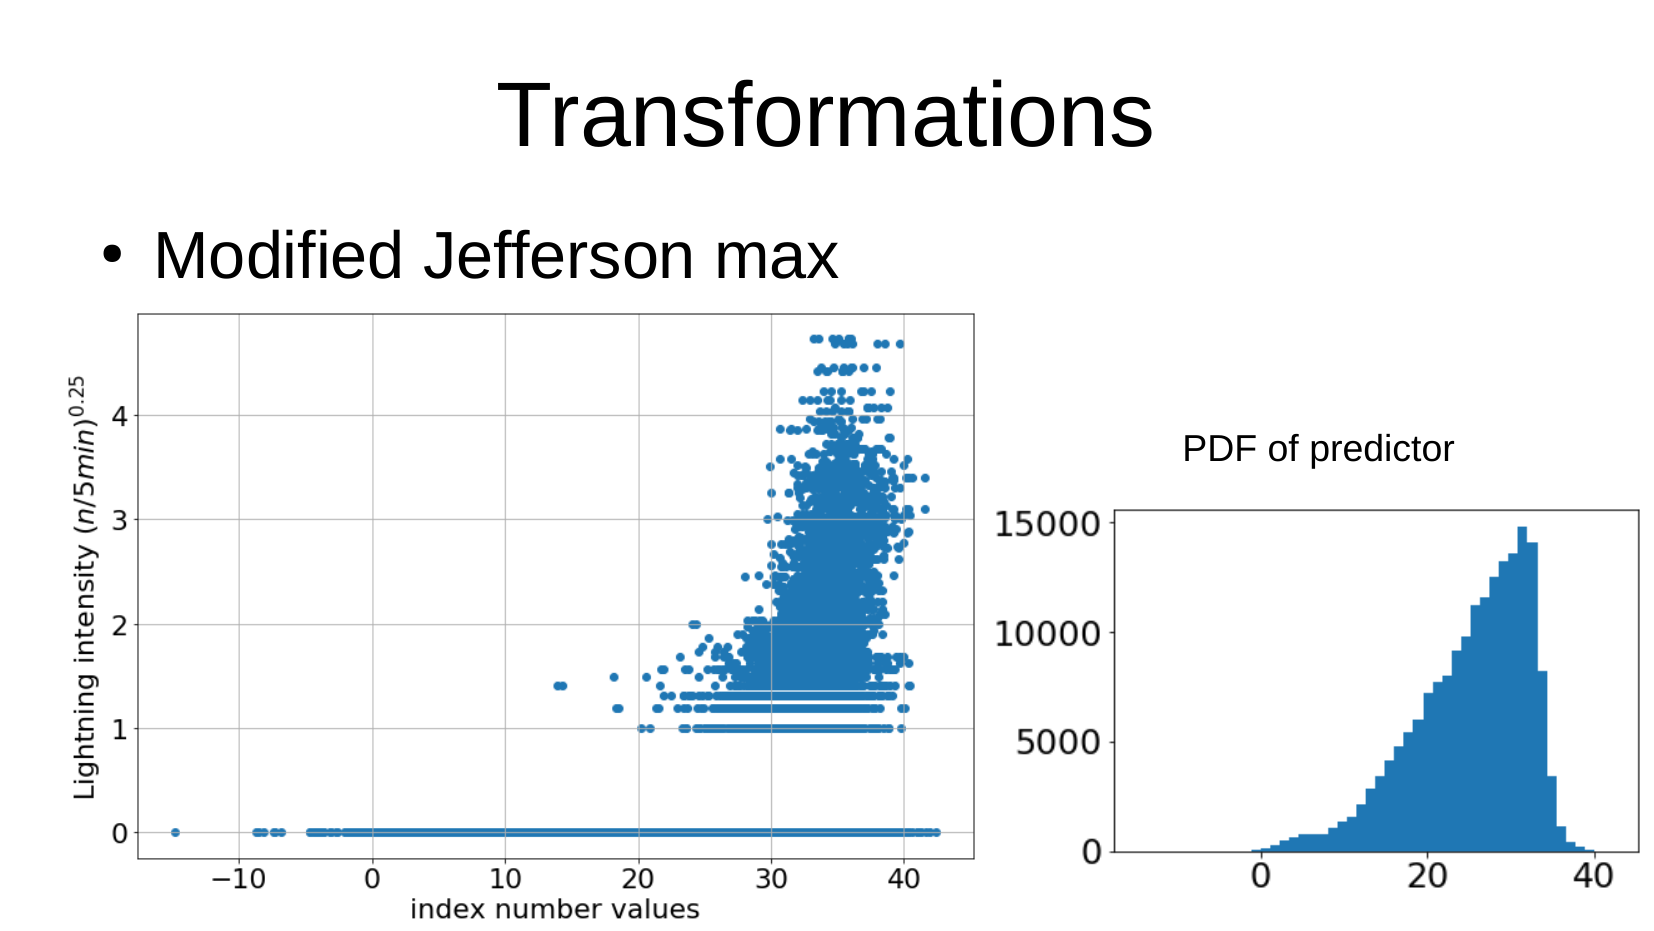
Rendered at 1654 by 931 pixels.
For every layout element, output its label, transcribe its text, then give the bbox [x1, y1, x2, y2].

title Transformations [82, 37, 1571, 193]
text_box PDF of predictor [1167, 420, 1471, 477]
list Modified Jefferson max [82, 217, 1571, 494]
picture [60, 301, 1654, 931]
